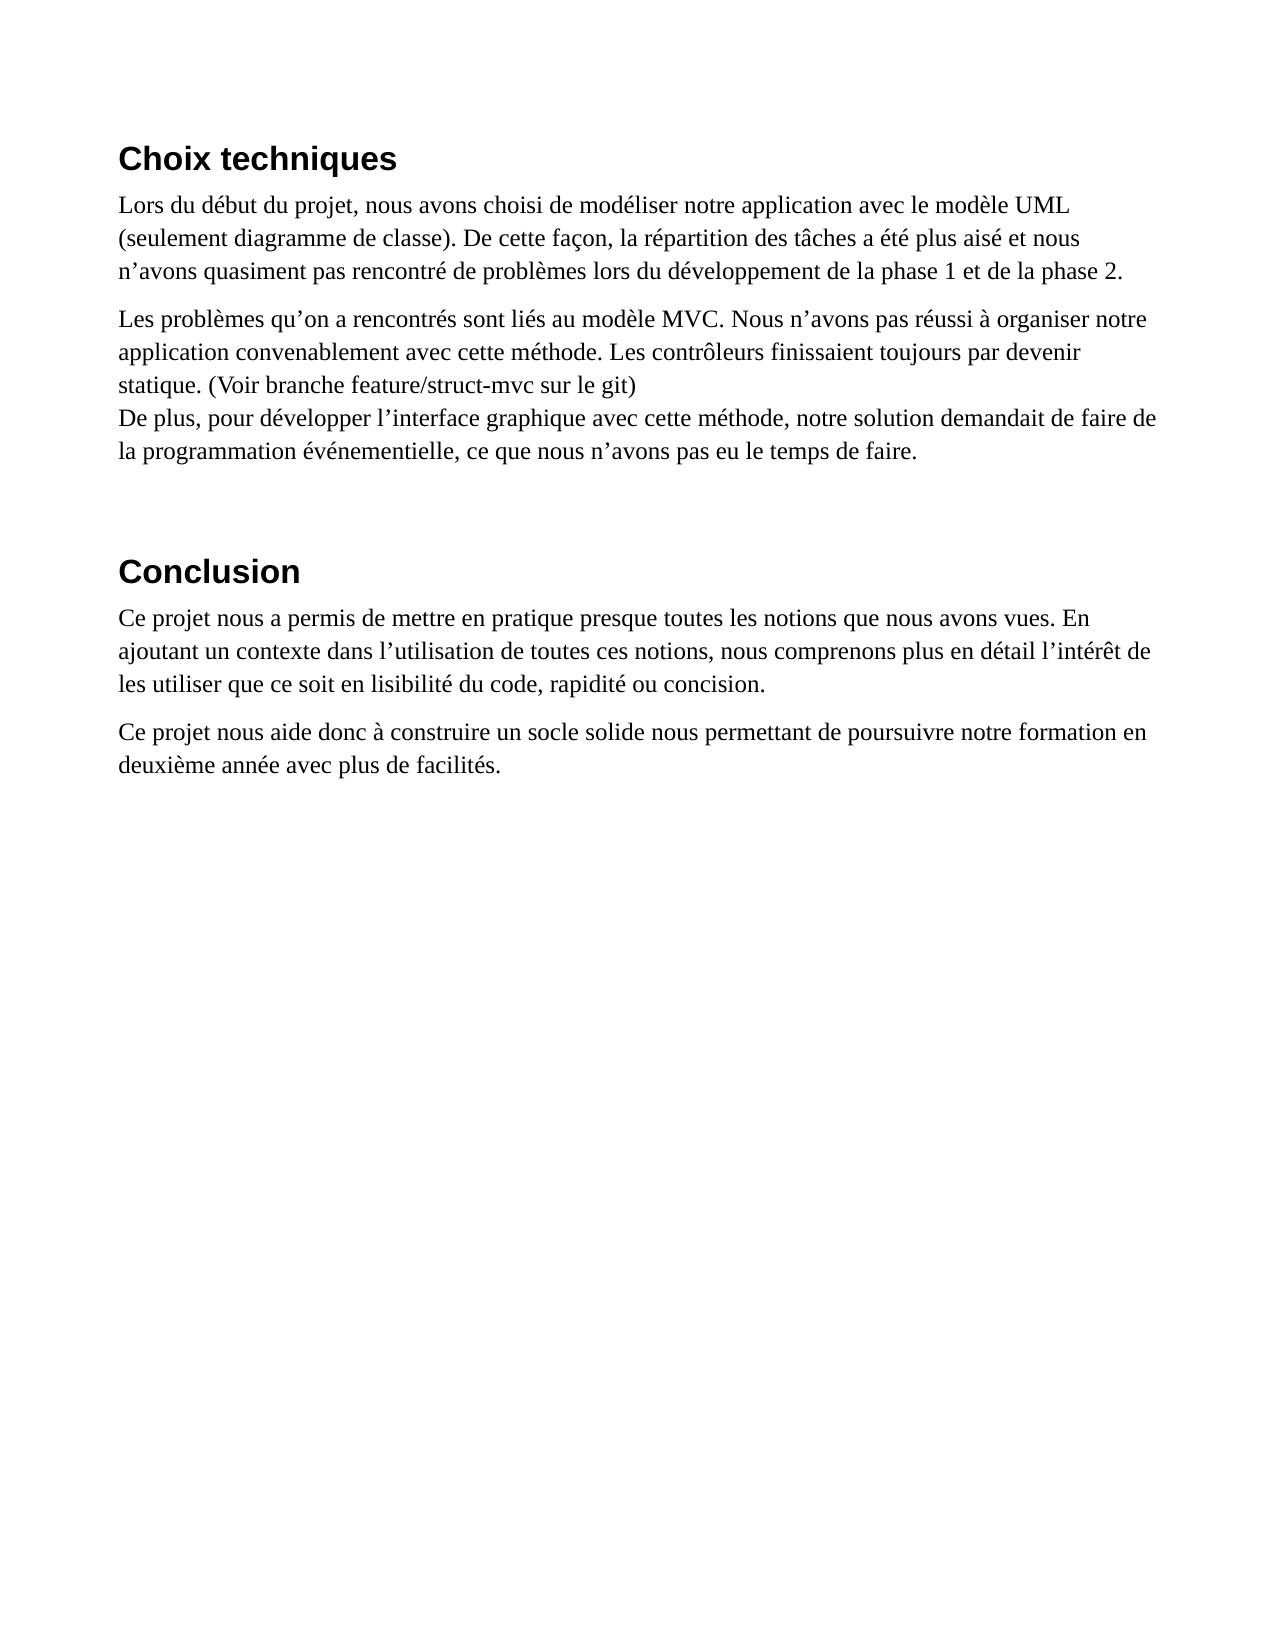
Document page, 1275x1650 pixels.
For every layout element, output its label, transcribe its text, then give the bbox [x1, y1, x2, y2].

text Les problèmes qu’on a rencontrés sont liés au modèle MVC. Nous n’avons pas réussi à organiser notre application convenablement avec cette méthode. Les contrôleurs finissaient toujours par devenir statique. (Voir branche feature/struct-mvc sur le git) De plus, pour développer l’interface graphique avec cette méthode, notre solution demandait de faire de la programmation événementielle, ce que nous n’avons pas eu le temps de faire. [118, 304, 1157, 464]
text Lors du début du projet, nous avons choisi de modéliser notre application avec le modèle UML (seulement diagramme de classe). De cette façon, la répartition des tâches a été plus aisé et nous n’avons quasiment pas rencontré de problèmes lors du développement de la phase 1 et de la phase 2. [118, 190, 1157, 285]
subtitle Choix techniques [118, 139, 1157, 178]
subtitle Conclusion [118, 552, 1157, 591]
text Ce projet nous a permis de mettre en pratique presque toutes les notions que nous avons vues. En ajoutant un contexte dans l’utilisation de toutes ces notions, nous comprenons plus en détail l’intérêt de les utiliser que ce soit en lisibilité du code, rapidité ou concision. [118, 603, 1157, 698]
text Ce projet nous aide donc à construire un socle solide nous permettant de poursuivre notre formation en deuxième année avec plus de facilités. [118, 717, 1157, 778]
